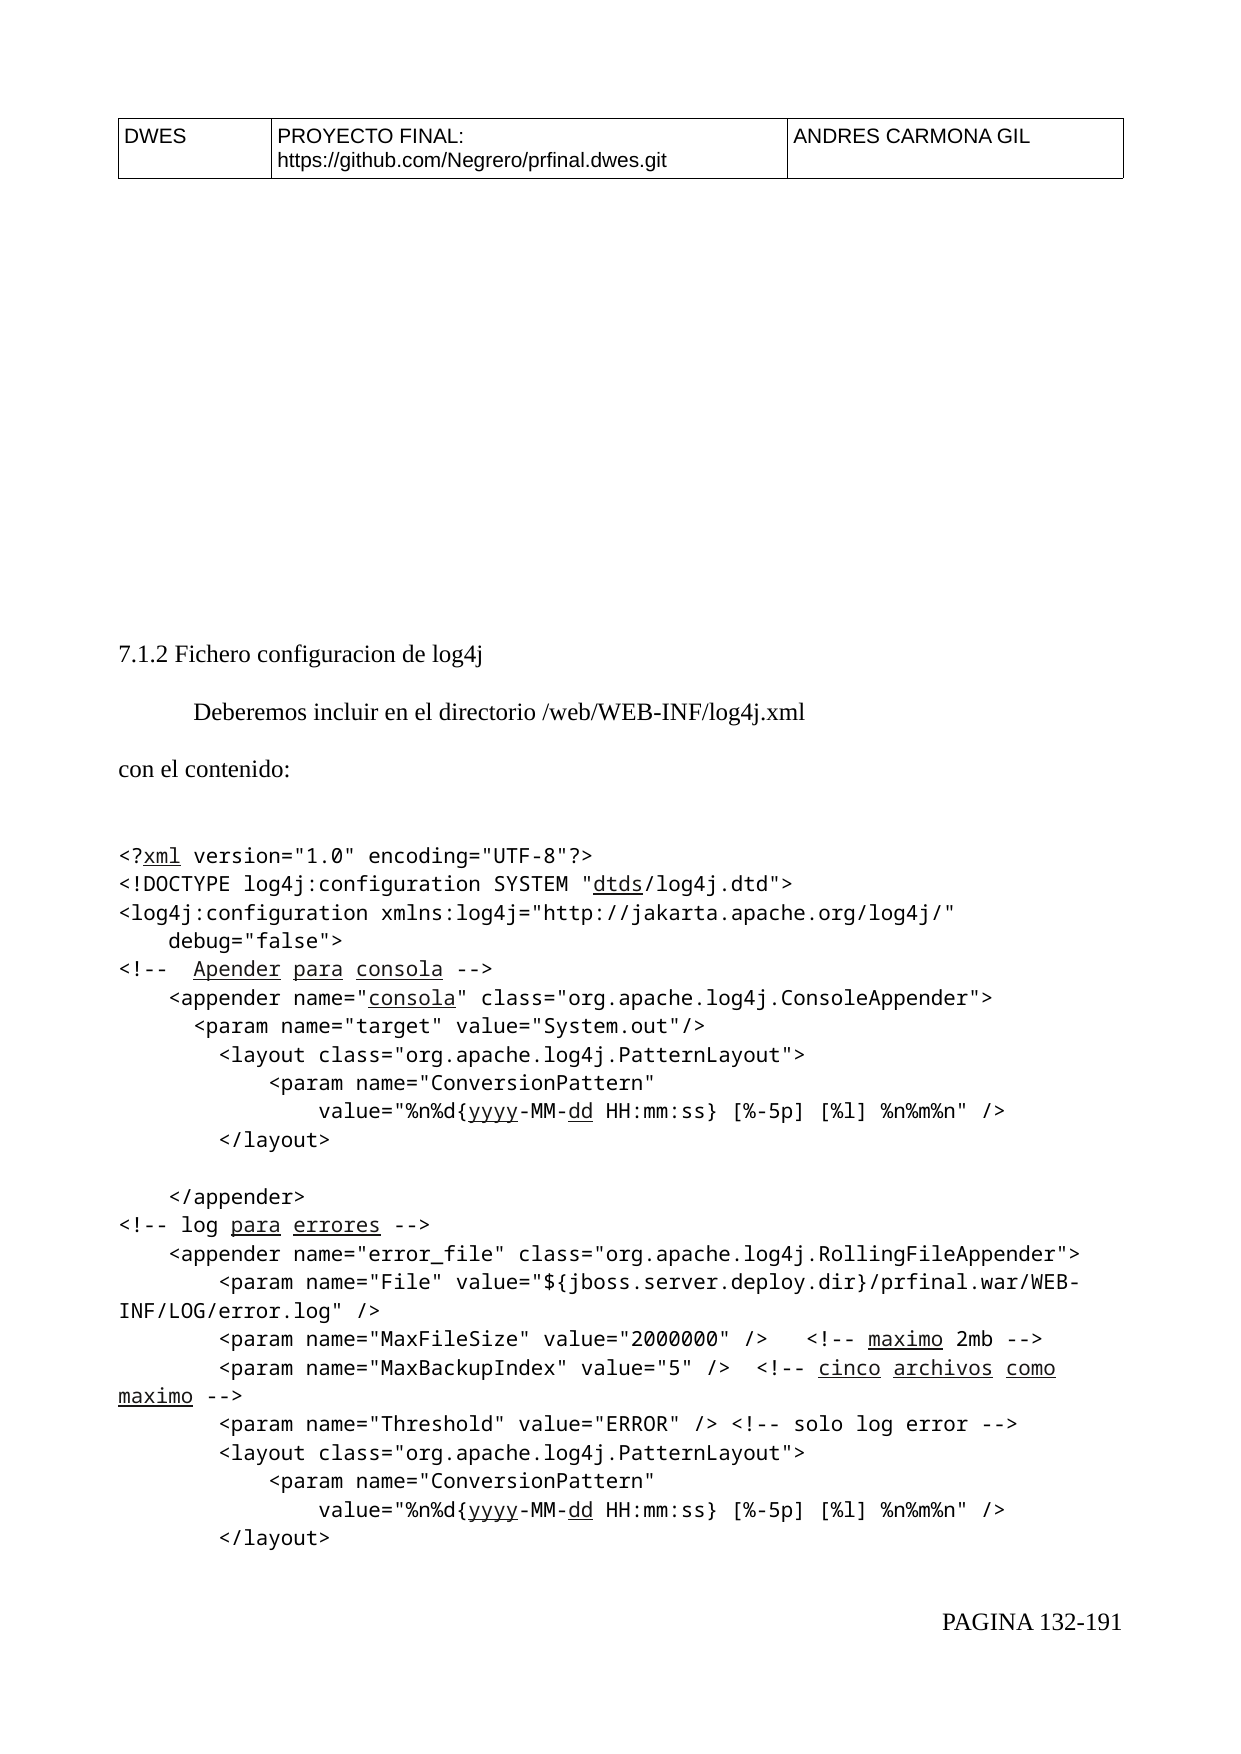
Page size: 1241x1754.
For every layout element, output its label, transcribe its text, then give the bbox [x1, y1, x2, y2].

text <param name="ConversionPattern" [118, 1466, 1122, 1495]
text <!-- Apender para consola --> [118, 954, 1122, 983]
text </layout> [118, 1523, 1122, 1552]
text <log4j:configuration xmlns:log4j="http://jakarta.apache.org/log4j/" [118, 898, 1122, 926]
text <param name="target" value="System.out"/> [118, 1011, 1122, 1040]
text <appender name="error_file" class="org.apache.log4j.RollingFileAppender"> [118, 1239, 1122, 1267]
text con el contenido: [118, 754, 1122, 783]
text <?xml version="1.0" encoding="UTF-8"?> [118, 841, 1122, 869]
text <!-- log para errores --> [118, 1210, 1122, 1239]
text </layout> [118, 1125, 1122, 1153]
text <!DOCTYPE log4j:configuration SYSTEM "dtds/log4j.dtd"> [118, 869, 1122, 898]
text Deberemos incluir en el directorio /web/WEB-INF/log4j.xml [118, 697, 1122, 726]
text value="%n%d{yyyy-MM-dd HH:mm:ss} [%-5p] [%l] %n%m%n" /> [118, 1495, 1122, 1523]
text <param name="File" value="${jboss.server.deploy.dir}/prfinal.war/WEB-INF/LOG/error.log" /> [118, 1267, 1122, 1324]
text 7.1.2 Fichero configuracion de log4j [118, 639, 1122, 668]
text <appender name="consola" class="org.apache.log4j.ConsoleAppender"> [118, 983, 1122, 1011]
text </appender> [118, 1182, 1122, 1210]
text <layout class="org.apache.log4j.PatternLayout"> [118, 1040, 1122, 1068]
text value="%n%d{yyyy-MM-dd HH:mm:ss} [%-5p] [%l] %n%m%n" /> [118, 1097, 1122, 1125]
text debug="false"> [118, 926, 1122, 954]
text <param name="Threshold" value="ERROR" /> <!-- solo log error --> [118, 1409, 1122, 1438]
text <param name="MaxFileSize" value="2000000" /> <!-- maximo 2mb --> [118, 1324, 1122, 1353]
text <layout class="org.apache.log4j.PatternLayout"> [118, 1438, 1122, 1466]
text <param name="ConversionPattern" [118, 1068, 1122, 1097]
text <param name="MaxBackupIndex" value="5" /> <!-- cinco archivos como maximo --> [118, 1353, 1122, 1409]
